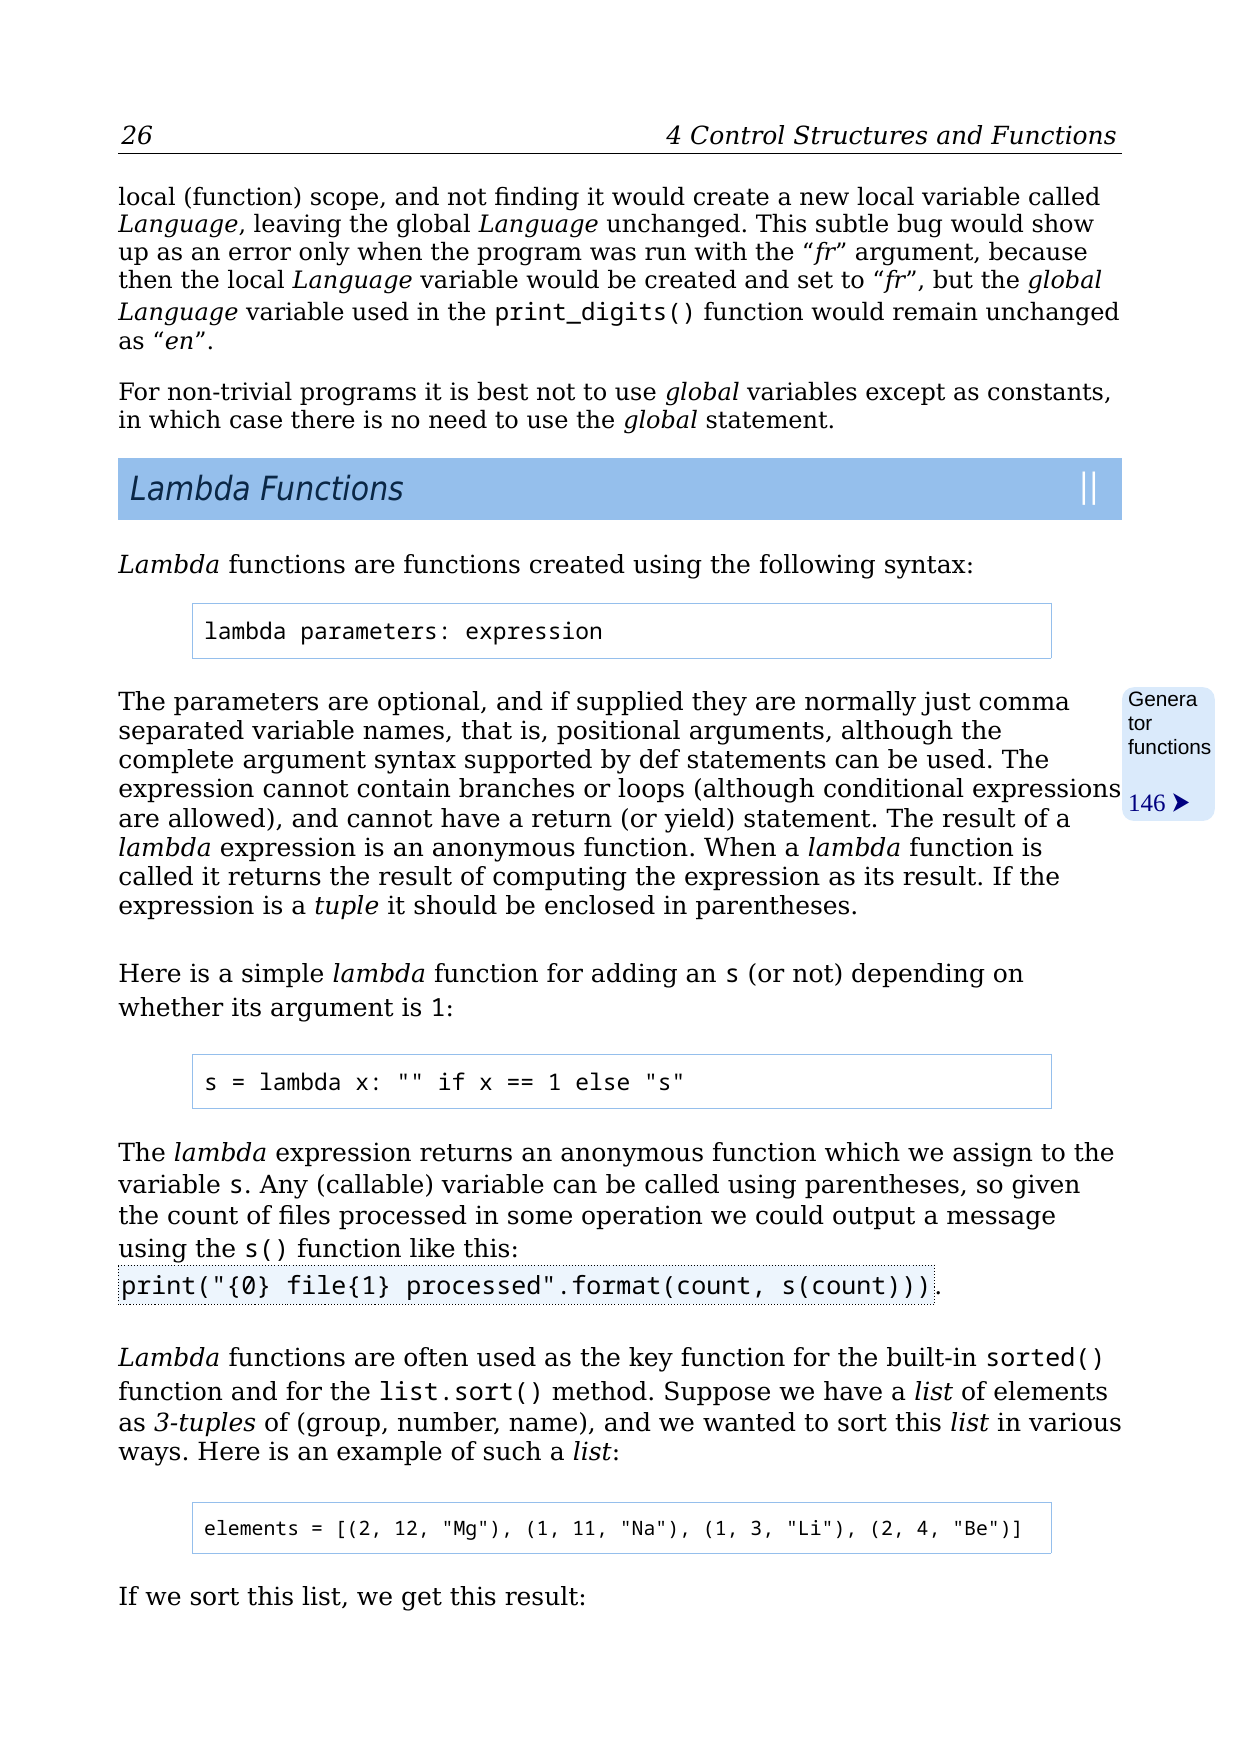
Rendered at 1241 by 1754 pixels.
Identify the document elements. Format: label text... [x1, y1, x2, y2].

text elements = [(2, 12, "Mg"), (1, 11, "Na"), (1, 3, "Li"), (2, 4, "Be")] [193, 1503, 1051, 1553]
text Lambda functions are often used as the key function for the built-in sorted() function and for the list.sort() method. Suppose we have a list of elements as 3-tuples of (group, number, name), and we wanted to sort this list in various ways. Here is an example of such a list: [118, 1340, 1122, 1466]
text lambda parameters: expression [193, 604, 1051, 658]
text The parameters are optional, and if supplied they are normally just comma separated variable names, that is, positional arguments, although the complete argument syntax supported by def statements can be used. The expression cannot contain branches or loops (although conditional expressions are allowed), and cannot have a return (or yield) statement. The result of a lambda expression is an anonymous function. When a lambda function is called it returns the result of computing the expression as its result. If the expression is a tuple it should be enclosed in parentheses. [118, 687, 1122, 921]
text || [1063, 467, 1098, 506]
text The lambda expression returns an anonymous function which we assign to the variable s. Any (callable) variable can be called using parentheses, so given the count of files processed in some operation we could output a message using the s() function like this: print("{0} file{1} processed".format(count, s(count))). [118, 1138, 1122, 1304]
text If we sort this list, we get this result: [118, 1582, 1122, 1611]
text local (function) scope, and not finding it would create a new local variable called Language, leaving the global Language unchanged. This subtle bug would show up as an error only when the program was run with the “fr” argument, because then the local Language variable would be created and set to “fr”, but the global Language variable used in the print_digits() function would remain unchanged as “en”. [118, 183, 1122, 355]
text For non-trivial programs it is best not to use global variables except as constants, in which case there is no need to use the global statement. [118, 378, 1122, 434]
text Lambda functions are functions created using the following syntax: [118, 550, 1122, 579]
subtitle Lambda Functions [118, 458, 1122, 520]
text Here is a simple lambda function for adding an s (or not) depending on whether its argument is 1: [118, 956, 1122, 1024]
text s = lambda x: "" if x == 1 else "s" [193, 1055, 1051, 1108]
